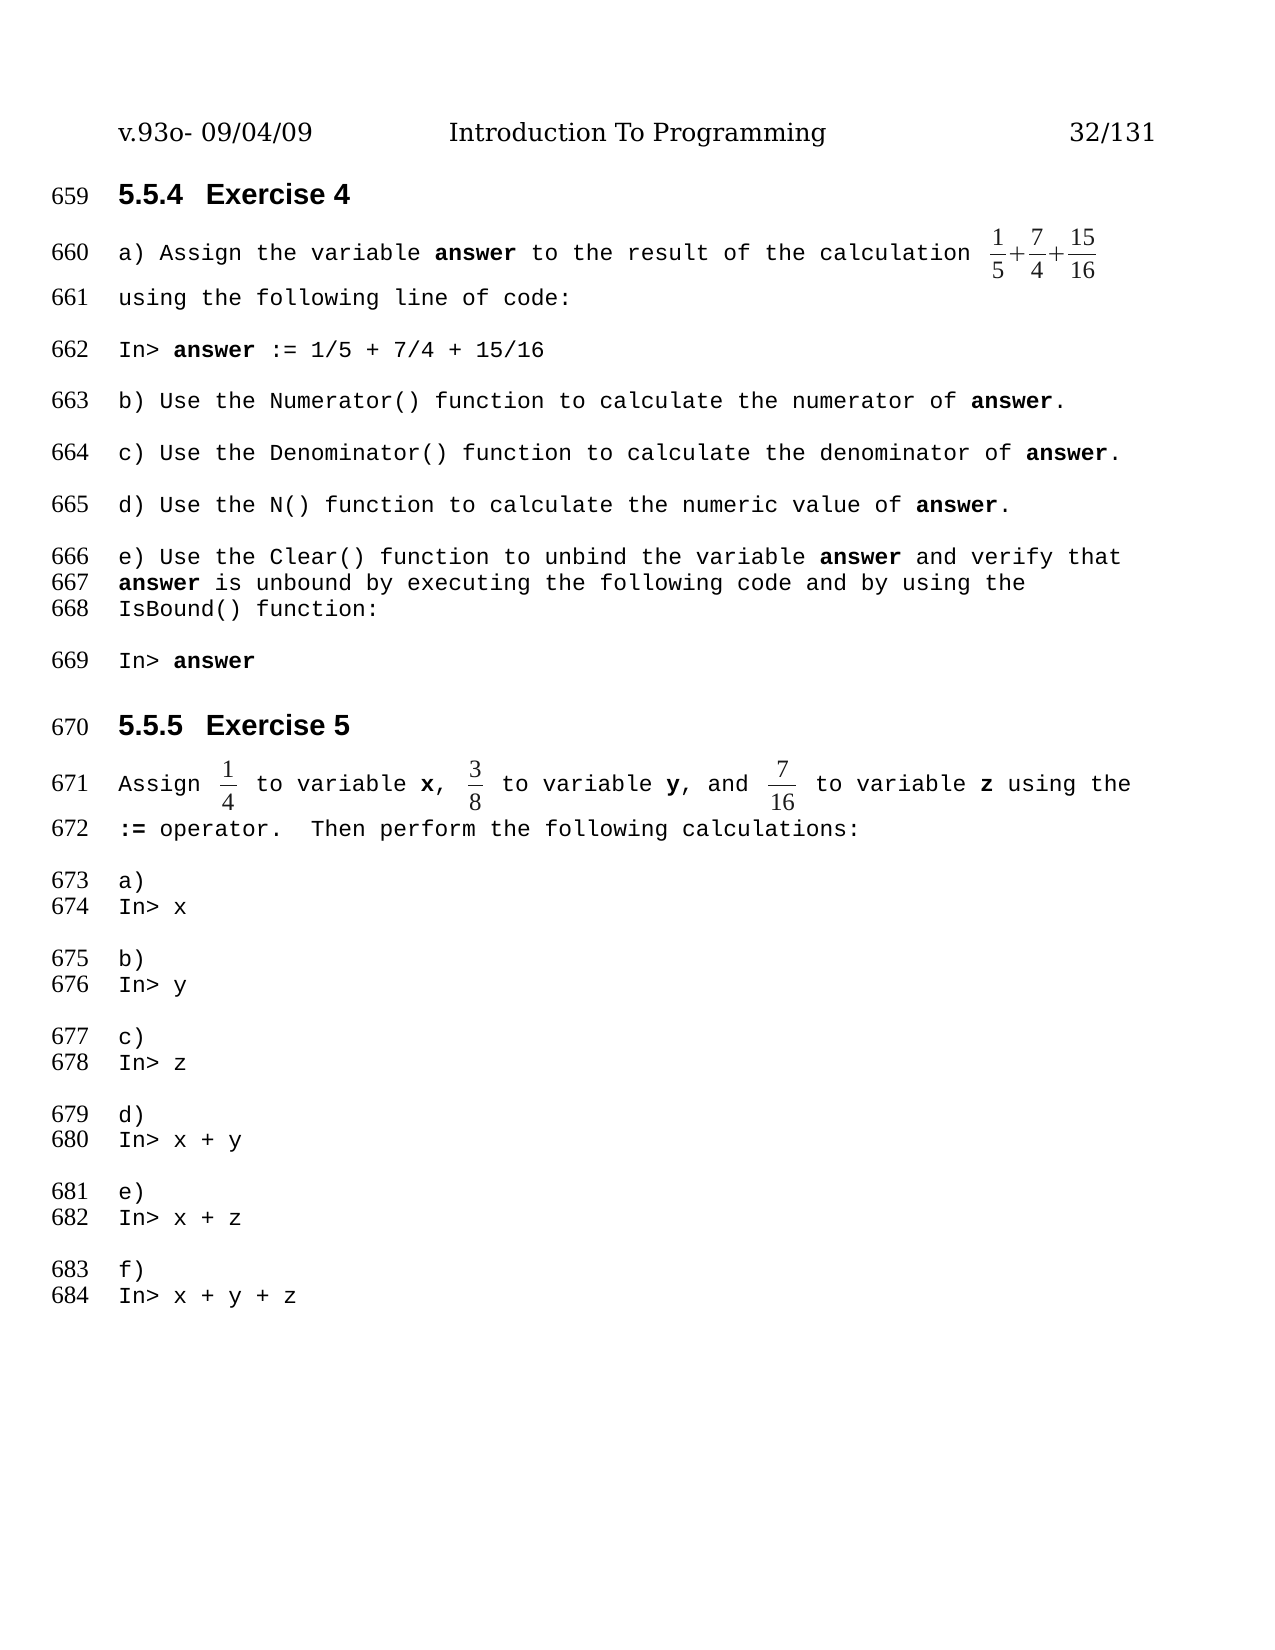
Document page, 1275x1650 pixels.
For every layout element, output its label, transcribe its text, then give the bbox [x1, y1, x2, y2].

text a) [118, 869, 1157, 895]
text b) Use the Numerator() function to calculate the numerator of answer. [118, 390, 1157, 416]
text In> x [118, 895, 1157, 921]
subtitle Exercise 5 [118, 708, 1157, 742]
text In> answer := 1/5 + 7/4 + 15/16 [118, 338, 1157, 364]
text f) [118, 1258, 1157, 1284]
text In> answer [118, 649, 1157, 675]
text a) Assign the variable answer to the result of the calculationusing the following line of code: [118, 222, 1157, 312]
text d) [118, 1103, 1157, 1129]
text In> x + y + z [118, 1284, 1157, 1310]
text In> x + y [118, 1129, 1157, 1155]
text c) [118, 1025, 1157, 1051]
text c) Use the Denominator() function to calculate the denominator of answer. [118, 442, 1157, 468]
subtitle Exercise 4 [118, 177, 1157, 210]
text Assignto variable x,to variable y, andto variable z using the := operator. Then perform the following calculations: [118, 754, 1157, 843]
text In> z [118, 1051, 1157, 1077]
text d) Use the N() function to calculate the numeric value of answer. [118, 494, 1157, 519]
text e) Use the Clear() function to unbind the variable answer and verify that answer is unbound by executing the following code and by using the IsBound() function: [118, 546, 1157, 623]
text In> x + z [118, 1207, 1157, 1233]
text In> y [118, 973, 1157, 999]
text e) [118, 1181, 1157, 1207]
text b) [118, 947, 1157, 973]
